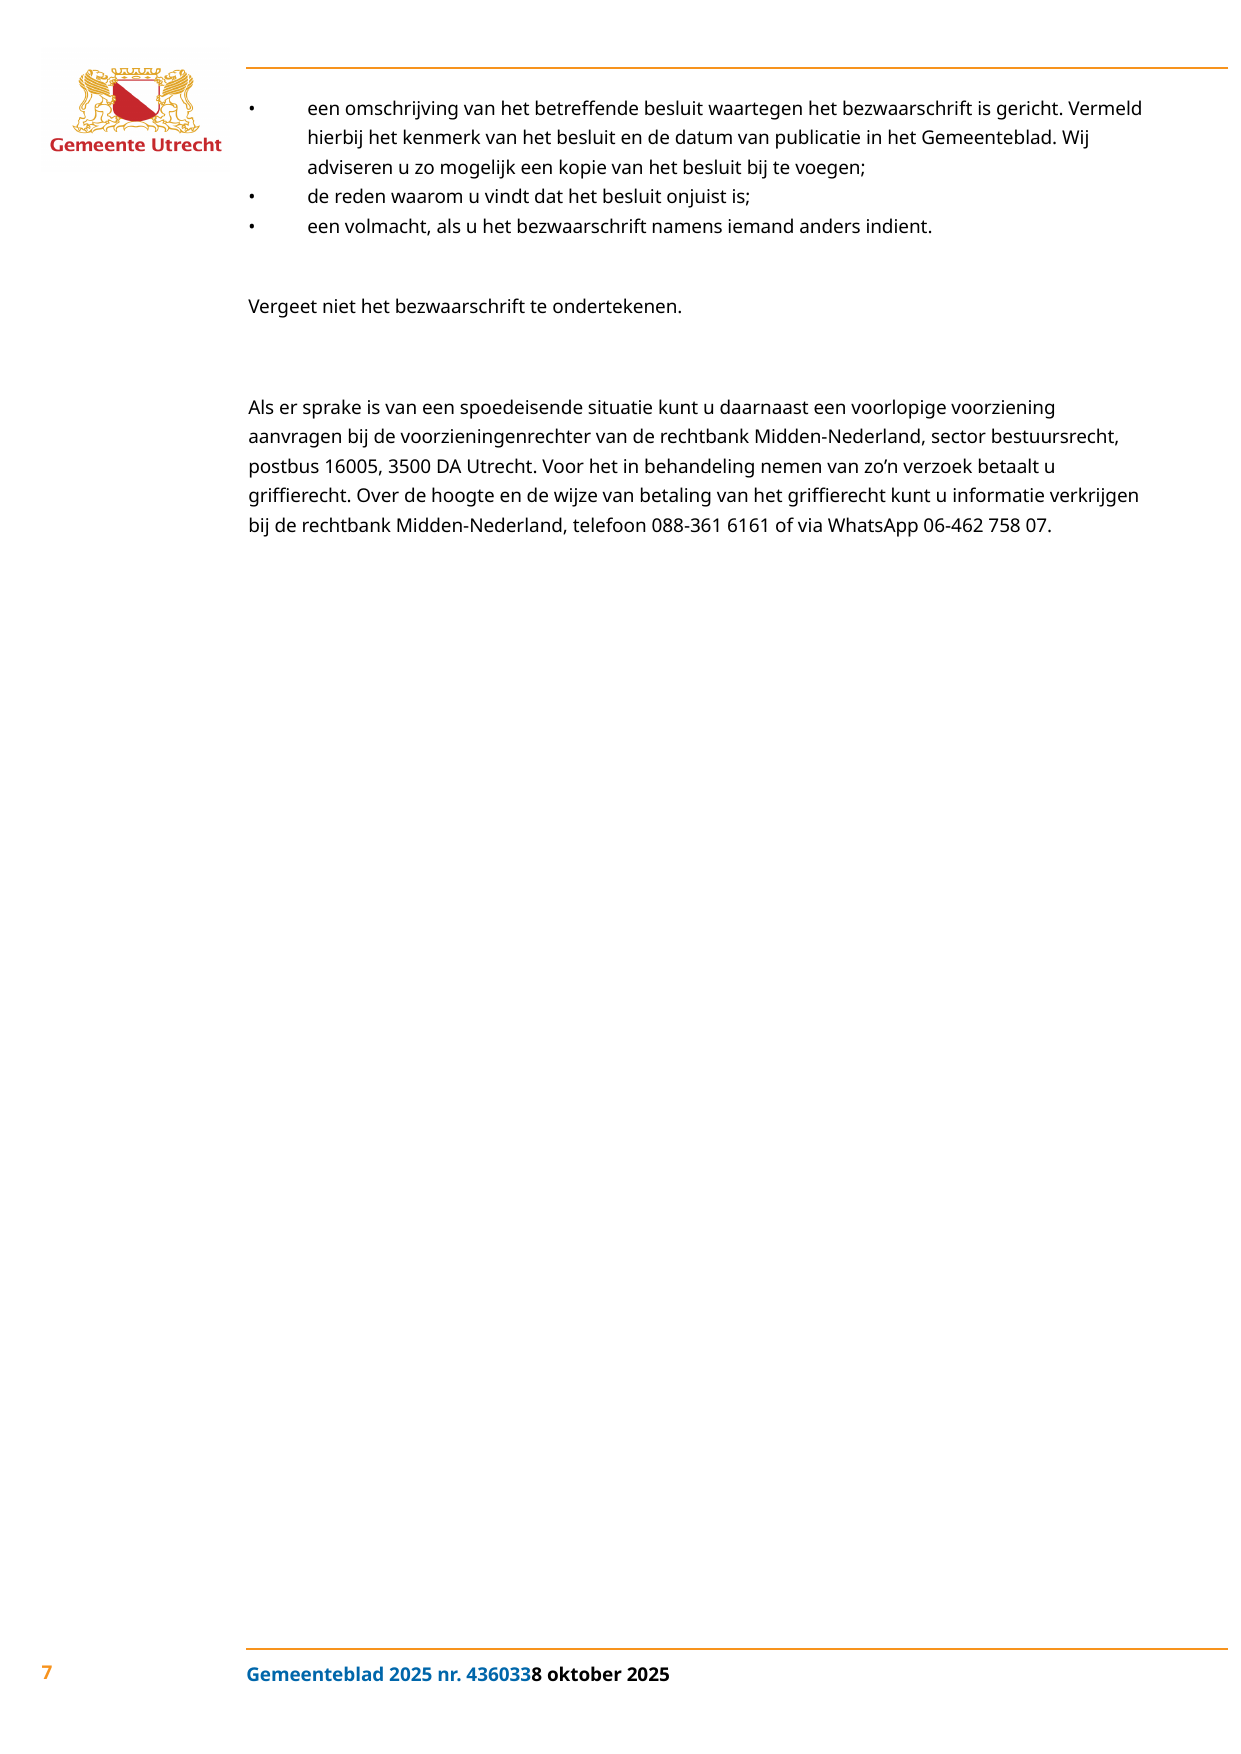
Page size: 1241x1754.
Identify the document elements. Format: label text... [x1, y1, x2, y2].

text Als er sprake is van een spoedeisende situatie kunt u daarnaast een voorlopige voorziening aanvragen bij de voorzieningenrechter van de rechtbank Midden-Nederland, sector bestuursrecht, postbus 16005, 3500 DA Utrecht. Voor het in behandeling nemen van zo’n verzoek betaalt u griffierecht. Over de hoogte en de wijze van betaling van het griffierecht kunt u informatie verkrijgen bij de rechtbank Midden-Nederland, telefoon 088-361 6161 of via WhatsApp 06-462 758 07. [248, 394, 1152, 538]
list een volmacht, als u het bezwaarschrift namens iemand anders indient. [248, 213, 1152, 239]
picture [41, 47, 231, 172]
text Vergeet niet het bezwaarschrift te ondertekenen. [248, 293, 1152, 319]
list een omschrijving van het betreffende besluit waartegen het bezwaarschrift is gericht. Vermeld hierbij het kenmerk van het besluit en de datum van publicatie in het Gemeenteblad. Wij adviseren u zo mogelijk een kopie van het besluit bij te voegen; [248, 95, 1152, 180]
list de reden waarom u vindt dat het besluit onjuist is; [248, 183, 1152, 209]
